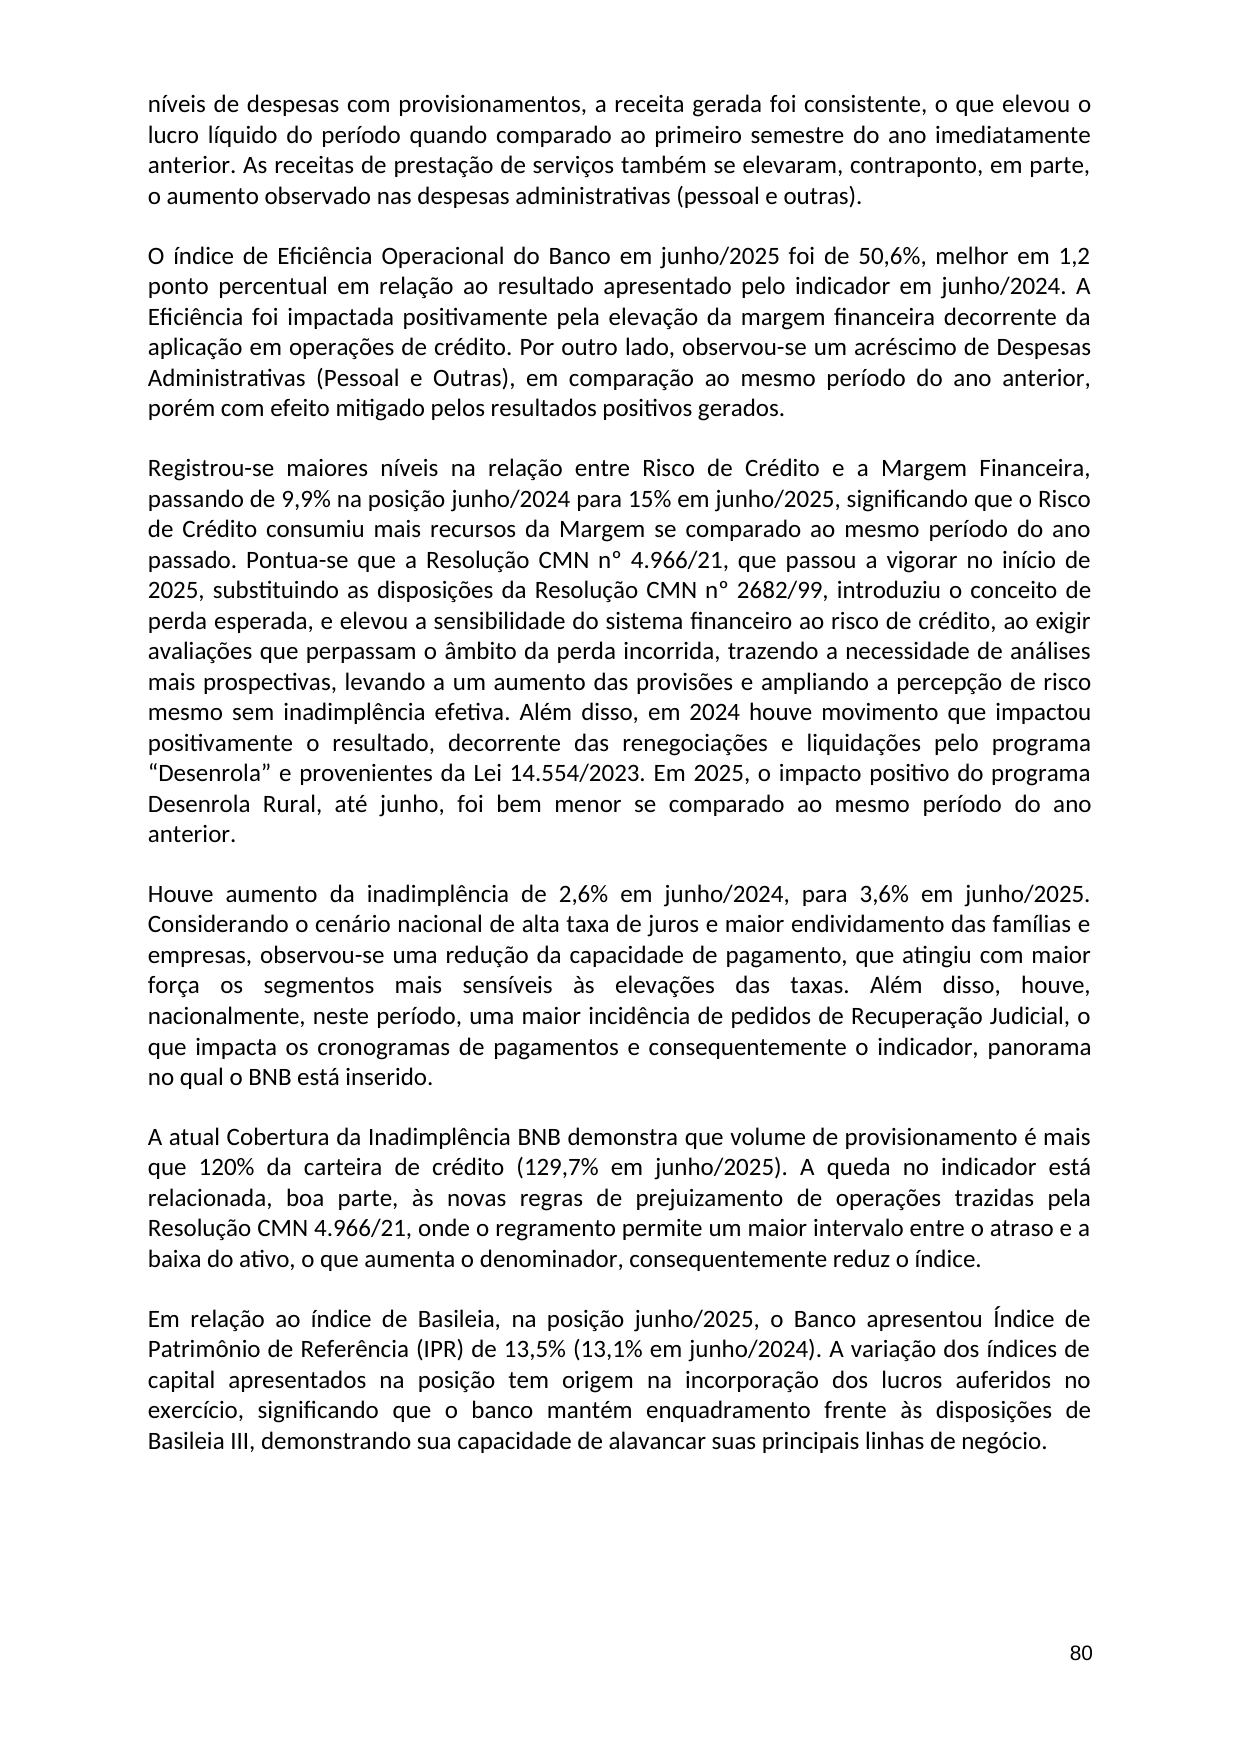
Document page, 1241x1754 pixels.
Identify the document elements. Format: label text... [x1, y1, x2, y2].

text Registrou-se maiores níveis na relação entre Risco de Crédito e a Margem Financeira, passando de 9,9% na posição junho/2024 para 15% em junho/2025, significando que o Risco de Crédito consumiu mais recursos da Margem se comparado ao mesmo período do ano passado. Pontua-se que a Resolução CMN nº 4.966/21, que passou a vigorar no início de 2025, substituindo as disposições da Resolução CMN nº 2682/99, introduziu o conceito de perda esperada, e elevou a sensibilidade do sistema financeiro ao risco de crédito, ao exigir avaliações que perpassam o âmbito da perda incorrida, trazendo a necessidade de análises mais prospectivas, levando a um aumento das provisões e ampliando a percepção de risco mesmo sem inadimplência efetiva. Além disso, em 2024 houve movimento que impactou positivamente o resultado, decorrente das renegociações e liquidações pelo programa “Desenrola” e provenientes da Lei 14.554/2023. Em 2025, o impacto positivo do programa Desenrola Rural, até junho, foi bem menor se comparado ao mesmo período do ano anterior. [148, 452, 1092, 849]
text A atual Cobertura da Inadimplência BNB demonstra que volume de provisionamento é mais que 120% da carteira de crédito (129,7% em junho/2025). A queda no indicador está relacionada, boa parte, às novas regras de prejuizamento de operações trazidas pela Resolução CMN 4.966/21, onde o regramento permite um maior intervalo entre o atraso e a baixa do ativo, o que aumenta o denominador, consequentemente reduz o índice. [148, 1121, 1092, 1273]
text níveis de despesas com provisionamentos, a receita gerada foi consistente, o que elevou o lucro líquido do período quando comparado ao primeiro semestre do ano imediatamente anterior. As receitas de prestação de serviços também se elevaram, contraponto, em parte, o aumento observado nas despesas administrativas (pessoal e outras). [148, 89, 1092, 211]
text O índice de Eficiência Operacional do Banco em junho/2025 foi de 50,6%, melhor em 1,2 ponto percentual em relação ao resultado apresentado pelo indicador em junho/2024. A Eficiência foi impactada positivamente pela elevação da margem financeira decorrente da aplicação em operações de crédito. Por outro lado, observou-se um acréscimo de Despesas Administrativas (Pessoal e Outras), em comparação ao mesmo período do ano anterior, porém com efeito mitigado pelos resultados positivos gerados. [148, 240, 1092, 423]
text Houve aumento da inadimplência de 2,6% em junho/2024, para 3,6% em junho/2025. Considerando o cenário nacional de alta taxa de juros e maior endividamento das famílias e empresas, observou-se uma redução da capacidade de pagamento, que atingiu com maior força os segmentos mais sensíveis às elevações das taxas. Além disso, houve, nacionalmente, neste período, uma maior incidência de pedidos de Recuperação Judicial, o que impacta os cronogramas de pagamentos e consequentemente o indicador, panorama no qual o BNB está inserido. [148, 878, 1092, 1092]
text Em relação ao índice de Basileia, na posição junho/2025, o Banco apresentou Índice de Patrimônio de Referência (IPR) de 13,5% (13,1% em junho/2024). A variação dos índices de capital apresentados na posição tem origem na incorporação dos lucros auferidos no exercício, significando que o banco mantém enquadramento frente às disposições de Basileia III, demonstrando sua capacidade de alavancar suas principais linhas de negócio. [148, 1303, 1092, 1455]
